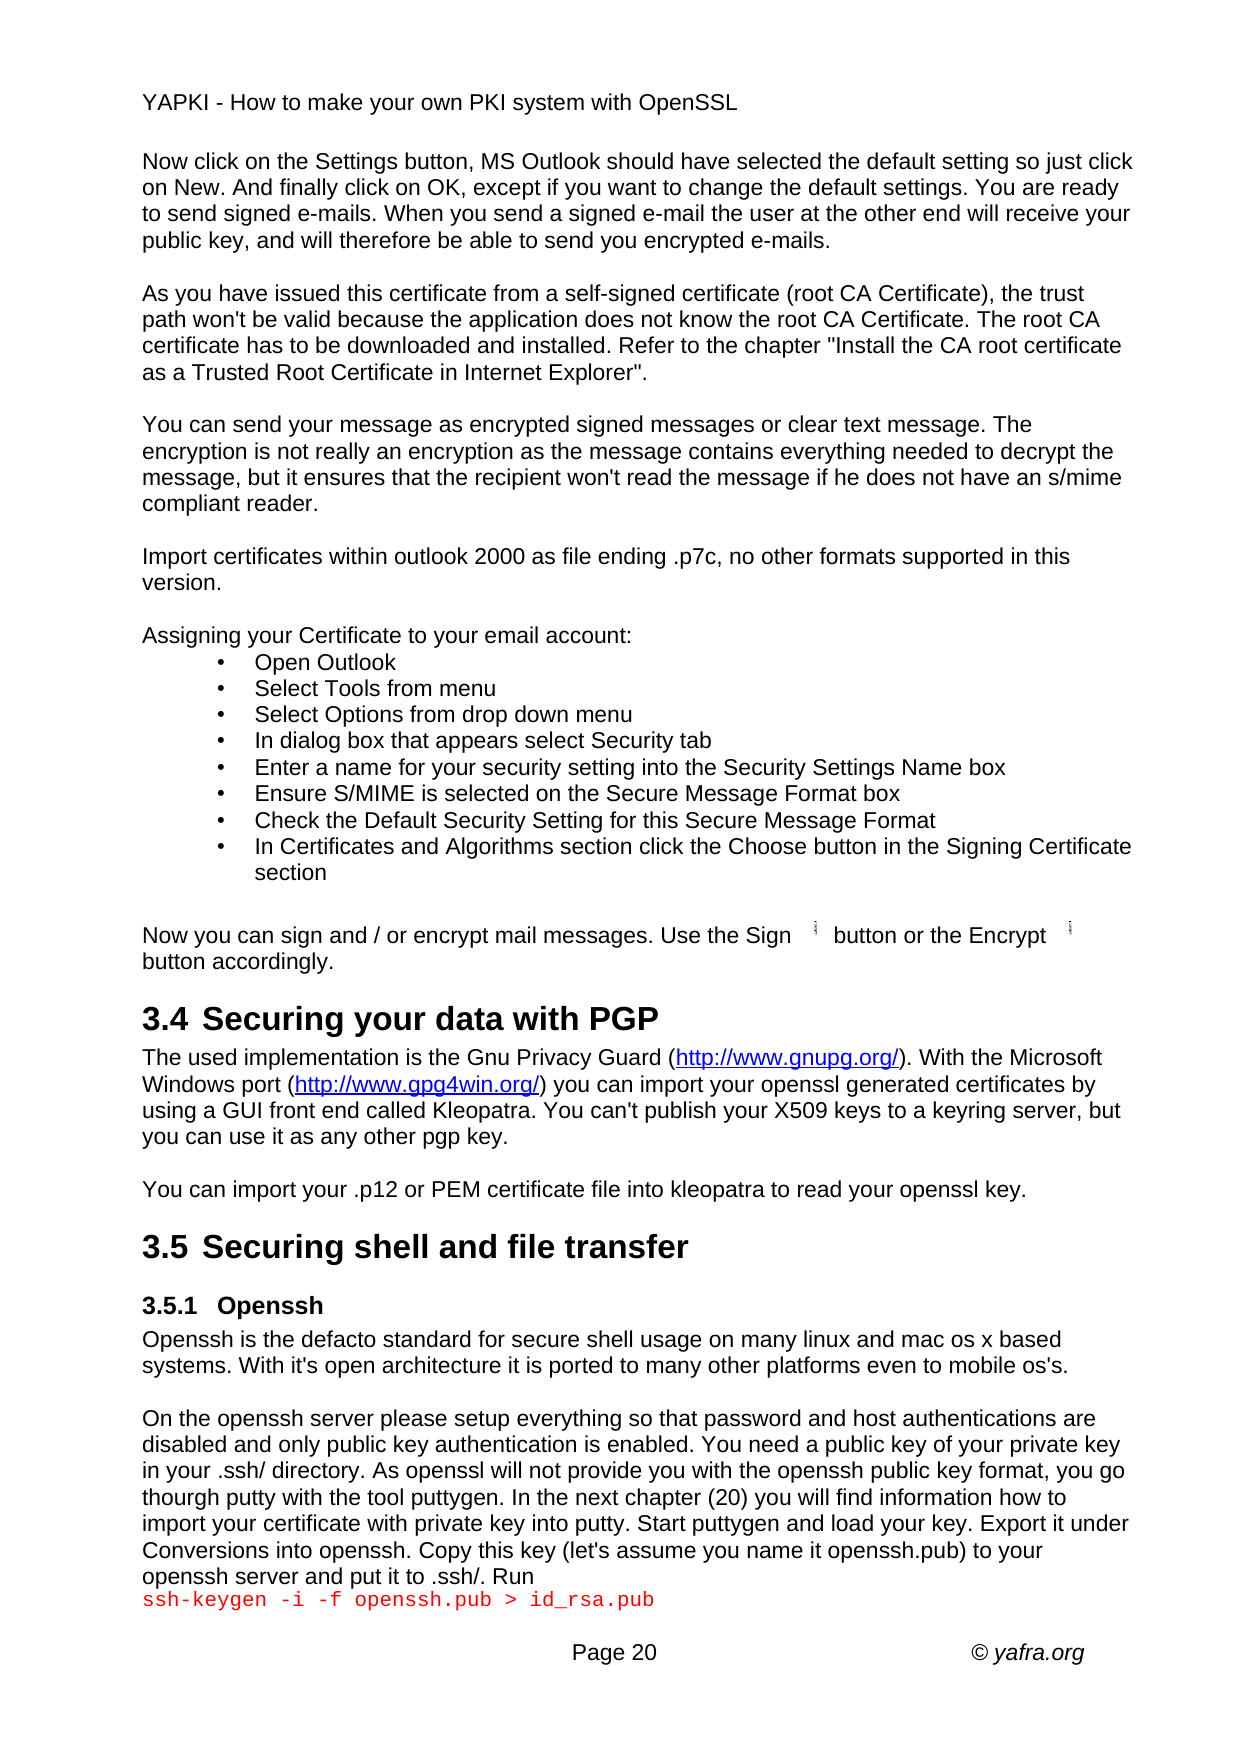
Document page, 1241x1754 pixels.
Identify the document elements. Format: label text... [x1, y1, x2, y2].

text using a GUI front end called Kleopatra. You can't publish your X509 keys to a keyring server, but [142, 1097, 1134, 1123]
subtitle Securing shell and file transfer [142, 1227, 1134, 1266]
subtitle Openssh [142, 1291, 1134, 1319]
text version. [142, 569, 1134, 596]
text Conversions into openssh. Copy this key (let's assume you name it openssh.pub) to your [142, 1537, 1134, 1563]
text ssh-keygen -i -f openssh.pub > id_rsa.pub [142, 1589, 1134, 1613]
text message, but it ensures that the recipient won't read the message if he does not have an s/mime [142, 464, 1134, 490]
list Open Outlook [217, 648, 1134, 675]
subtitle Securing your data with PGP [142, 999, 1134, 1038]
list In Certificates and Algorithms section click the Choose button in the Signing Certificate section [217, 833, 1134, 886]
list In dialog box that appears select Security tab [217, 727, 1134, 754]
text path won't be valid because the application does not know the root CA Certificate. The root CA [142, 306, 1134, 332]
text thourgh putty with the tool puttygen. In the next chapter (20) you will find information how to [142, 1484, 1134, 1510]
text You can import your .p12 or PEM certificate file into kleopatra to read your openssl key. [142, 1176, 1134, 1202]
text on New. And finally click on OK, except if you want to change the default settings. You are ready [142, 174, 1134, 200]
text disabled and only public key authentication is enabled. You need a public key of your private key [142, 1431, 1134, 1457]
text as a Trusted Root Certificate in Internet Explorer". [142, 358, 1134, 385]
list Ensure S/MIME is selected on the Secure Message Format box [217, 780, 1134, 807]
text you can use it as any other pgp key. [142, 1123, 1134, 1149]
list Enter a name for your security setting into the Security Settings Name box [217, 754, 1134, 780]
text compliant reader. [142, 490, 1134, 517]
text certificate has to be downloaded and installed. Refer to the chapter "Install the CA root certificate [142, 332, 1134, 358]
text import your certificate with private key into putty. Start puttygen and load your key. Export it under [142, 1510, 1134, 1537]
list Select Options from drop down menu [217, 701, 1134, 727]
text openssh server and put it to .ssh/. Run [142, 1563, 1134, 1589]
text to send signed e-mails. When you send a signed e-mail the user at the other end will receive your [142, 200, 1134, 227]
text Now you can sign and / or encrypt mail messages. Use the Sign button or the Encrypt button accordingly. [142, 912, 1134, 974]
text Windows port (http://www.gpg4win.org/) you can import your openssl generated certificates by [142, 1071, 1134, 1097]
text Now click on the Settings button, MS Outlook should have selected the default setting so just click [142, 148, 1134, 174]
text On the openssh server please setup everything so that password and host authentications are [142, 1405, 1134, 1431]
list Select Tools from menu [217, 675, 1134, 701]
text Import certificates within outlook 2000 as file ending .p7c, no other formats supported in this [142, 543, 1134, 569]
text public key, and will therefore be able to send you encrypted e-mails. [142, 227, 1134, 253]
text You can send your message as encrypted signed messages or clear text message. The [142, 411, 1134, 438]
text systems. With it's open architecture it is ported to many other platforms even to mobile os's. [142, 1352, 1134, 1378]
text As you have issued this certificate from a self-signed certificate (root CA Certificate), the trust [142, 279, 1134, 306]
text in your .ssh/ directory. As openssl will not provide you with the openssh public key format, you go [142, 1457, 1134, 1484]
text encryption is not really an encryption as the message contains everything needed to decrypt the [142, 438, 1134, 464]
text Openssh is the defacto standard for secure shell usage on many linux and mac os x based [142, 1326, 1134, 1352]
list Check the Default Security Setting for this Secure Message Format [217, 807, 1134, 833]
text Assigning your Certificate to your email account: [142, 622, 1134, 648]
text The used implementation is the Gnu Privacy Guard (http://www.gnupg.org/). With the Microsoft [142, 1044, 1134, 1071]
